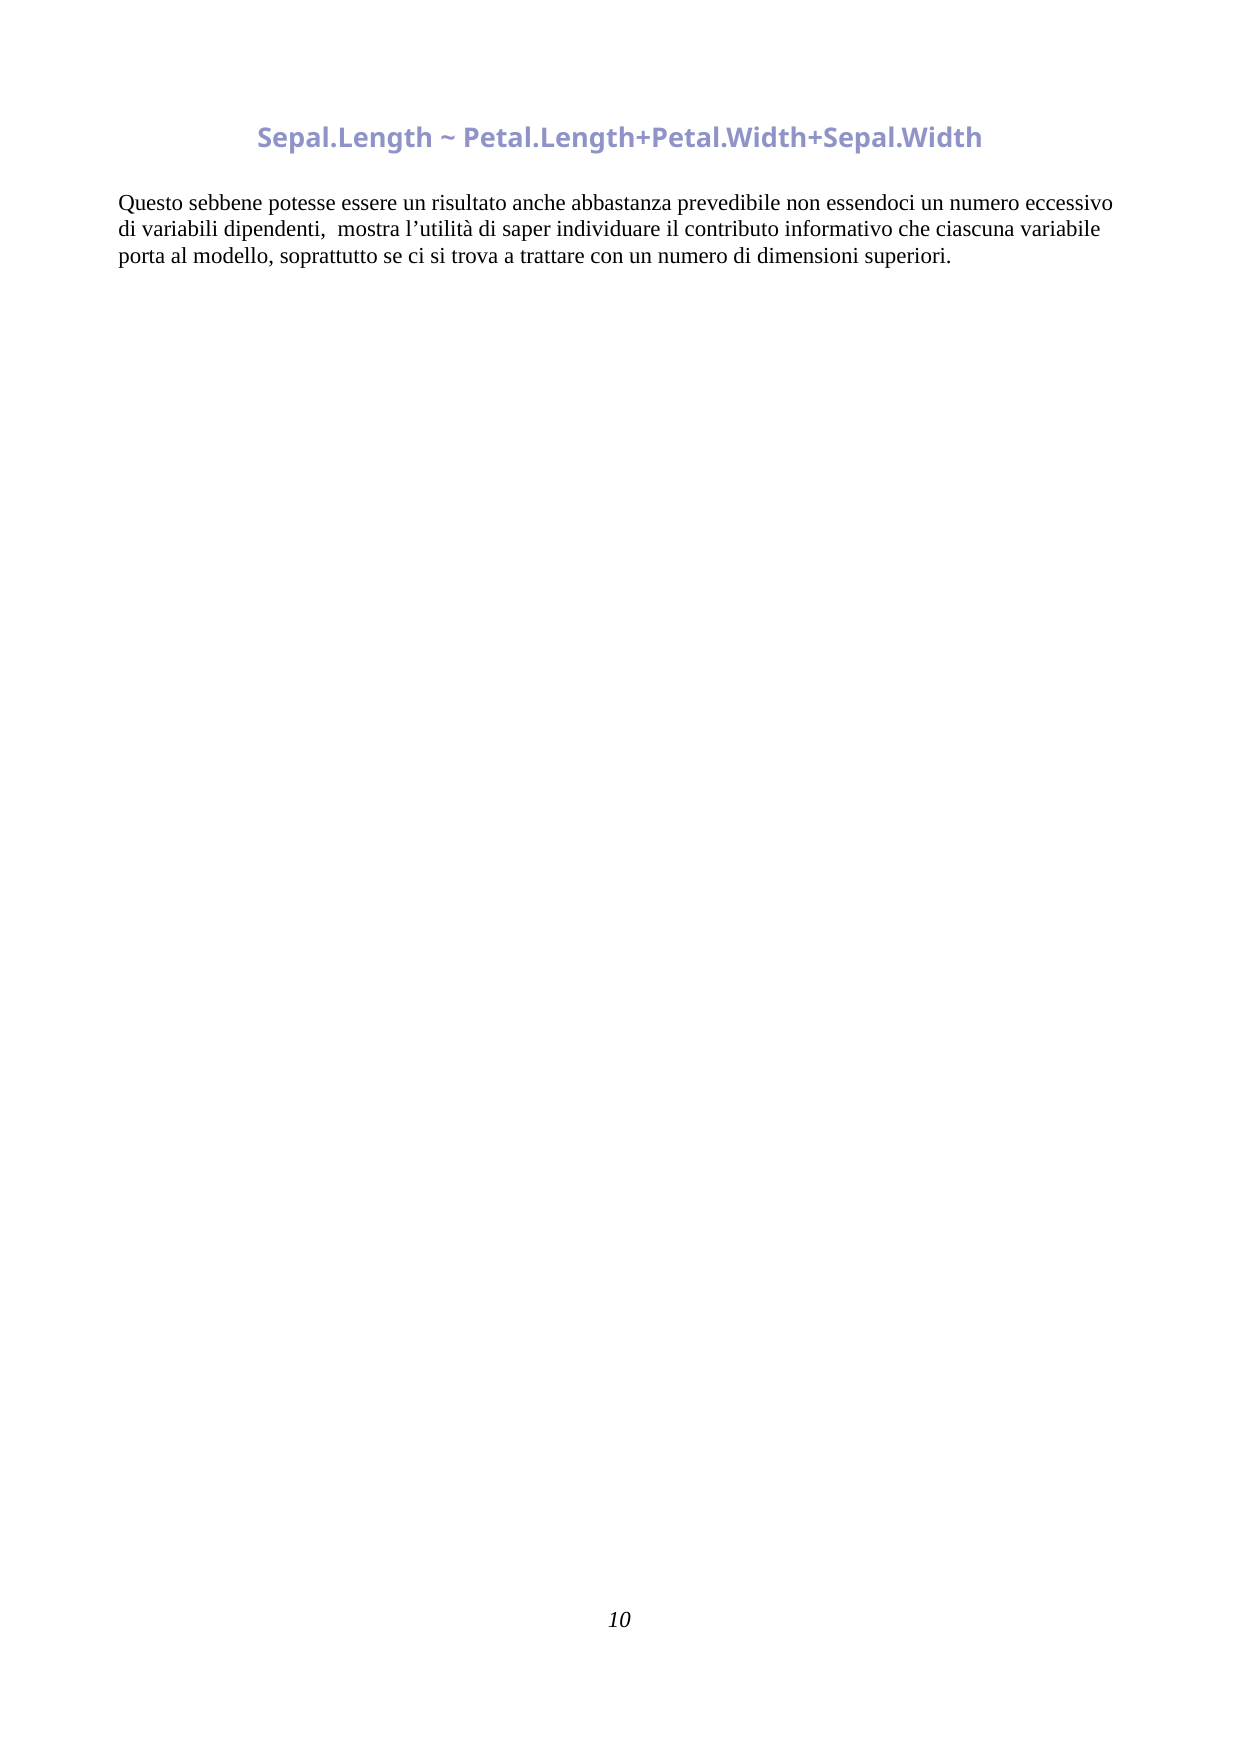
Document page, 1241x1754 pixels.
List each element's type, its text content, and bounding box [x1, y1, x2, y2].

text Questo sebbene potesse essere un risultato anche abbastanza prevedibile non essendoci un numero eccessivo di variabili dipendenti, mostra l’utilità di saper individuare il contributo informativo che ciascuna variabile porta al modello, soprattutto se ci si trova a trattare con un numero di dimensioni superiori. [118, 189, 1122, 268]
text Sepal.Length ~ Petal.Length+Petal.Width+Sepal.Width [118, 118, 1122, 155]
